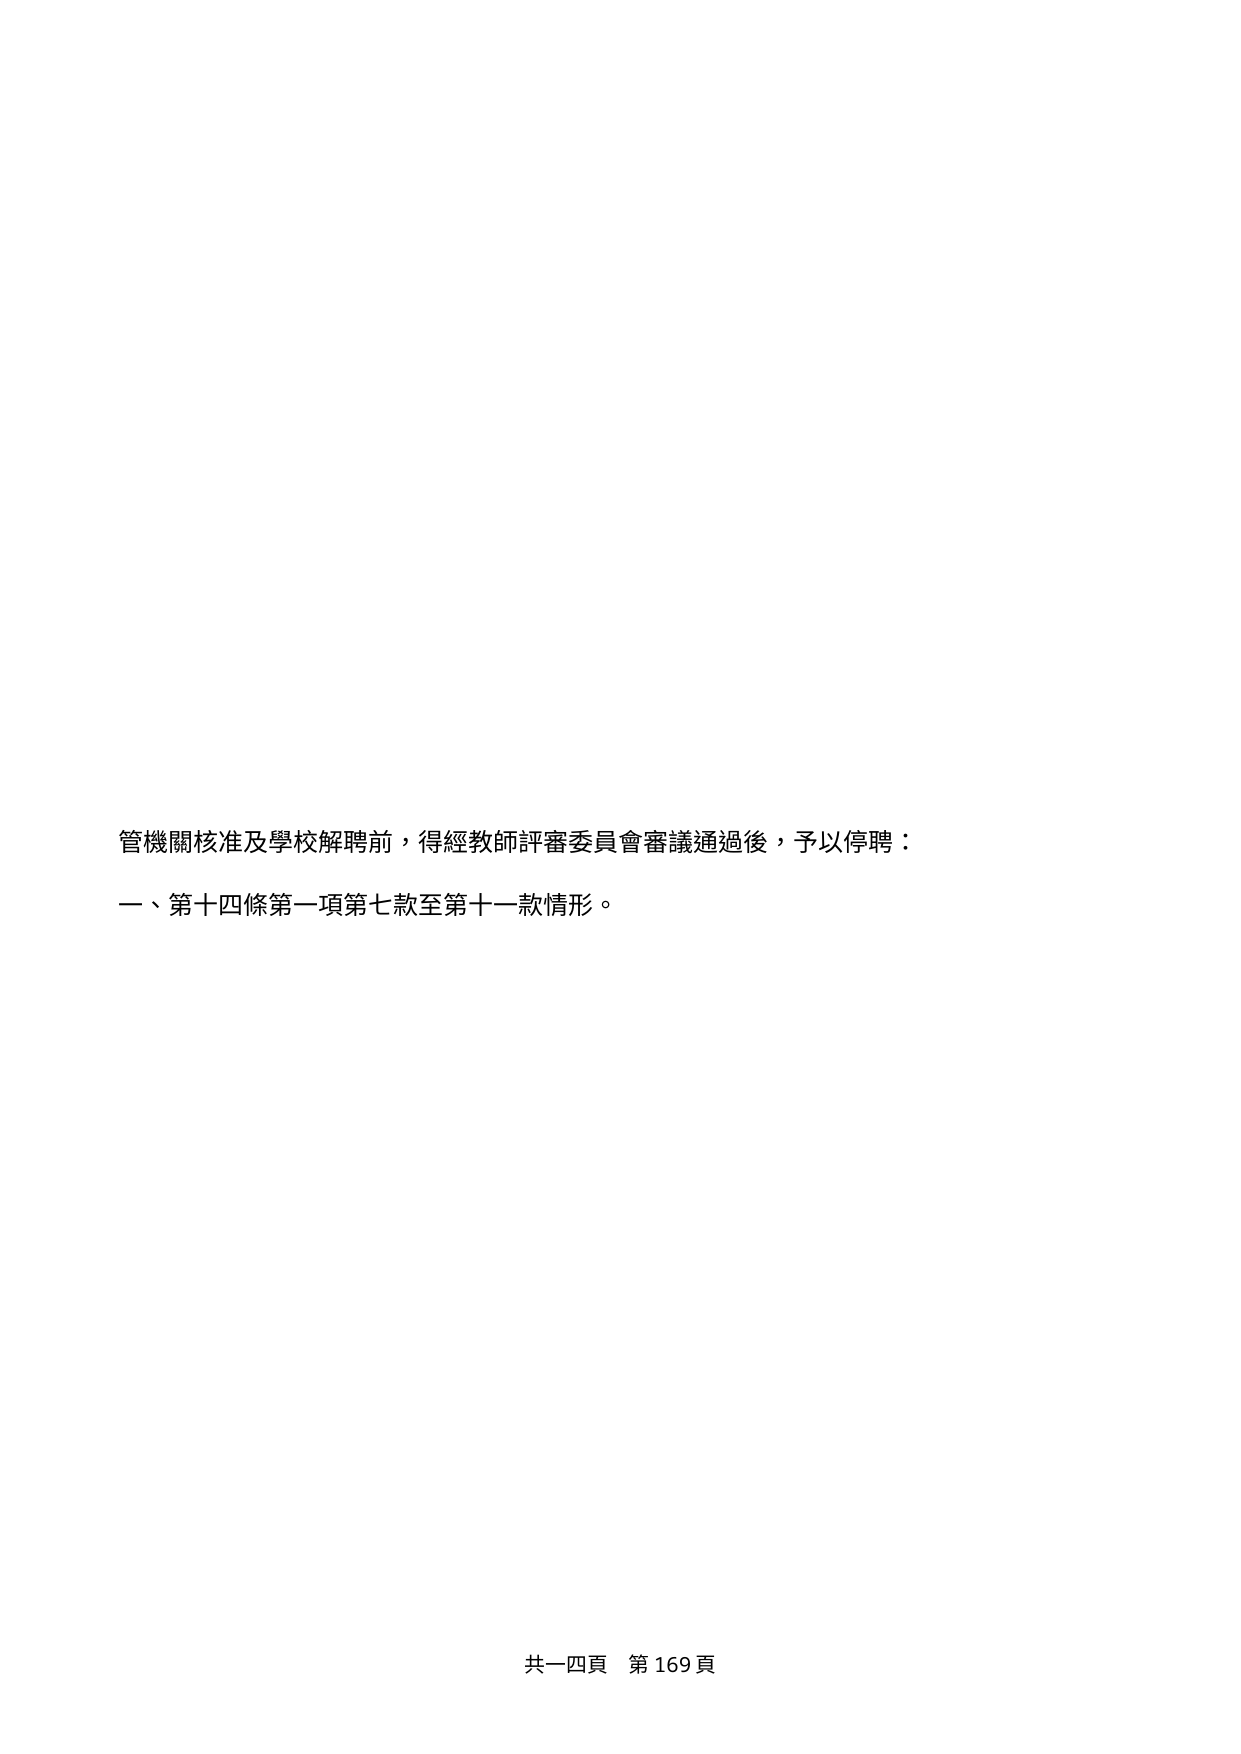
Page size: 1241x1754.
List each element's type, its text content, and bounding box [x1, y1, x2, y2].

text 管機關核准及學校解聘前，得經教師評審委員會審議通過後，予以停聘： [118, 799, 1122, 862]
text 一、第十四條第一項第七款至第十一款情形。 [118, 862, 1122, 924]
